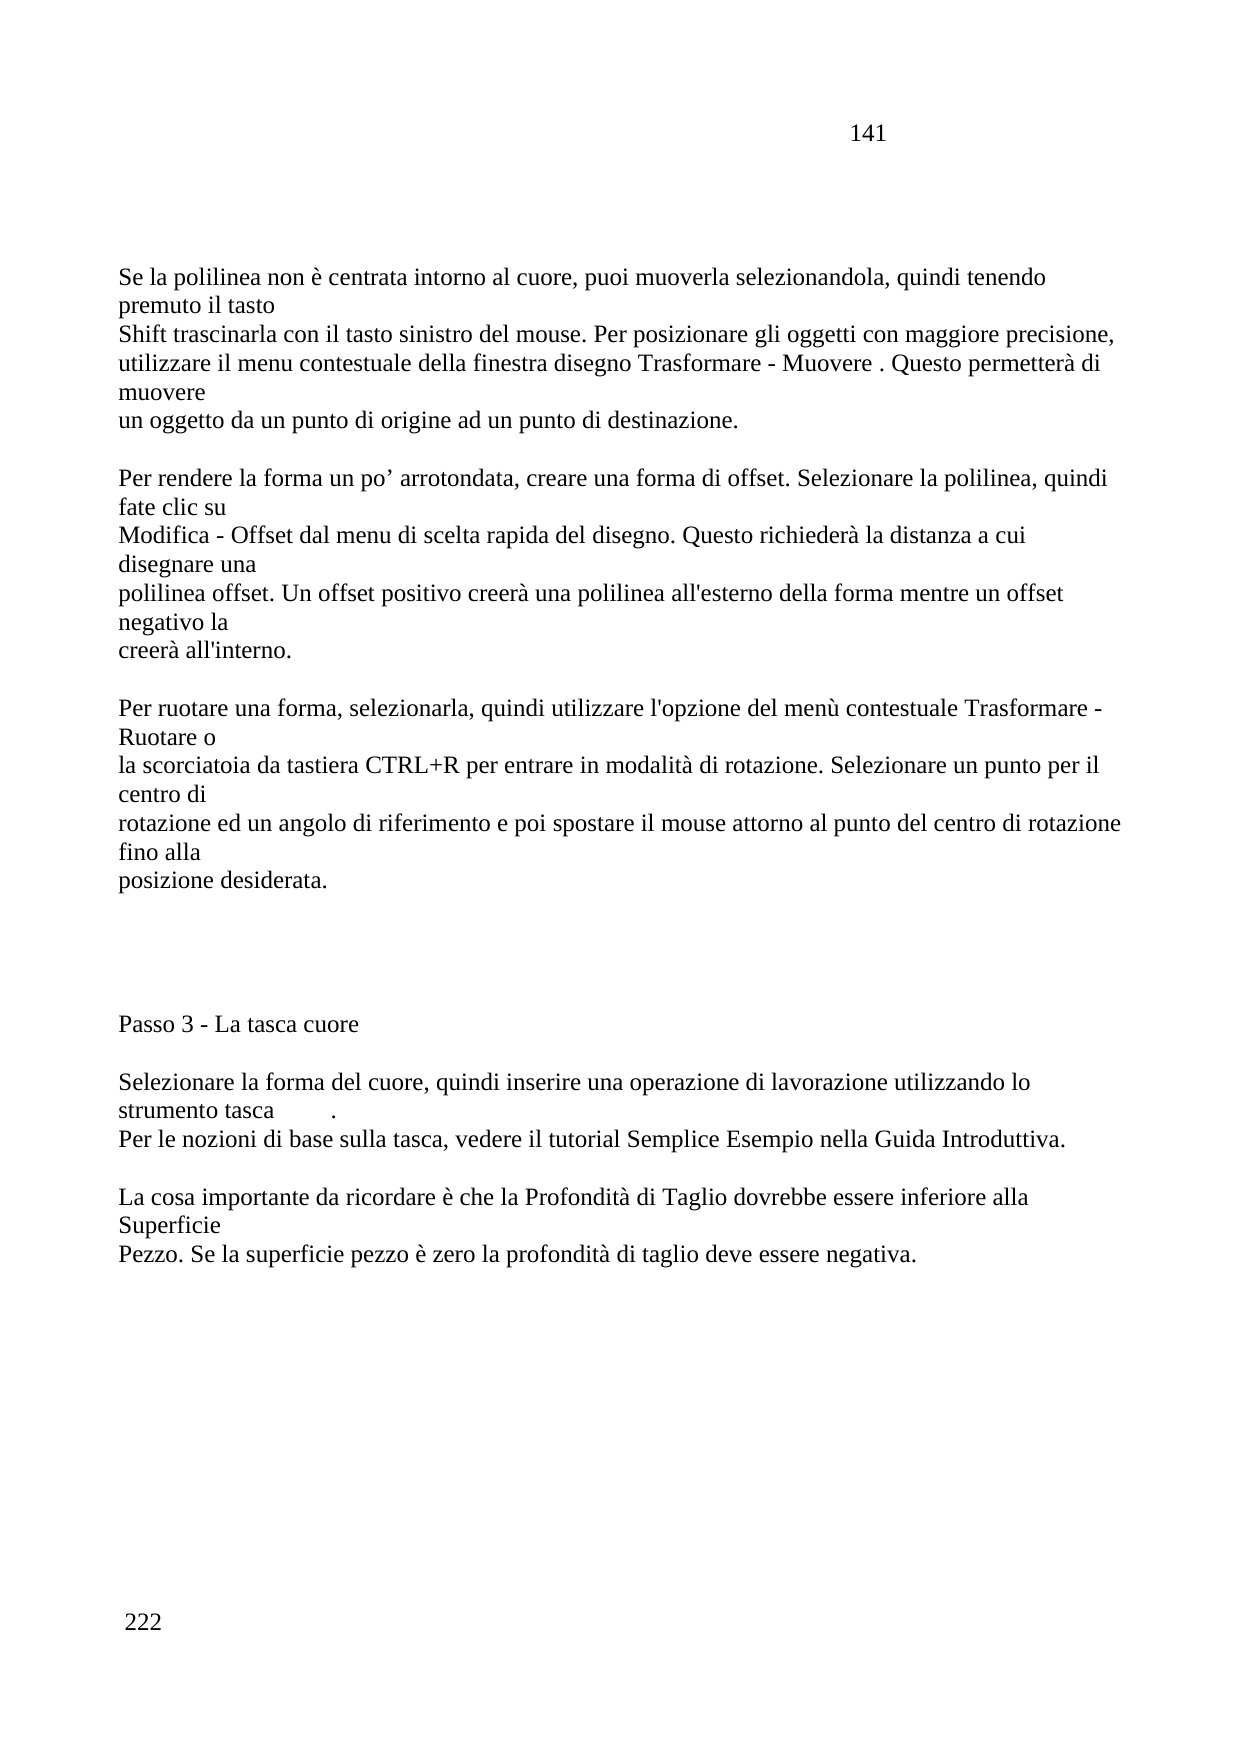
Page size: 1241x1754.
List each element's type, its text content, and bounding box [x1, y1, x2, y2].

text Per rendere la forma un po’ arrotondata, creare una forma di offset. Selezionare la polilinea, quindi fate clic su [118, 463, 1122, 521]
text posizione desiderata. [118, 866, 1122, 894]
text Selezionare la forma del cuore, quindi inserire una operazione di lavorazione utilizzando lo strumento tasca . [118, 1067, 1122, 1124]
text polilinea offset. Un offset positivo creerà una polilinea all'esterno della forma mentre un offset negativo la [118, 578, 1122, 636]
text rotazione ed un angolo di riferimento e poi spostare il mouse attorno al punto del centro di rotazione fino alla [118, 808, 1122, 866]
text Per le nozioni di base sulla tasca, vedere il tutorial Semplice Esempio nella Guida Introduttiva. [118, 1124, 1122, 1153]
text Pezzo. Se la superficie pezzo è zero la profondità di taglio deve essere negativa. [118, 1239, 1122, 1268]
text La cosa importante da ricordare è che la Profondità di Taglio dovrebbe essere inferiore alla Superficie [118, 1182, 1122, 1239]
text utilizzare il menu contestuale della finestra disegno Trasformare - Muovere . Questo permetterà di muovere [118, 348, 1122, 406]
text Shift trascinarla con il tasto sinistro del mouse. Per posizionare gli oggetti con maggiore precisione, [118, 319, 1122, 348]
text un oggetto da un punto di origine ad un punto di destinazione. [118, 406, 1122, 434]
text Modifica - Offset dal menu di scelta rapida del disegno. Questo richiederà la distanza a cui disegnare una [118, 521, 1122, 578]
text Se la polilinea non è centrata intorno al cuore, puoi muoverla selezionandola, quindi tenendo premuto il tasto [118, 262, 1122, 319]
text Per ruotare una forma, selezionarla, quindi utilizzare l'opzione del menù contestuale Trasformare - Ruotare o [118, 693, 1122, 751]
text la scorciatoia da tastiera CTRL+R per entrare in modalità di rotazione. Selezionare un punto per il centro di [118, 751, 1122, 808]
text creerà all'interno. [118, 636, 1122, 664]
text Passo 3 - La tasca cuore [118, 1009, 1122, 1038]
text 141 [118, 118, 1122, 147]
